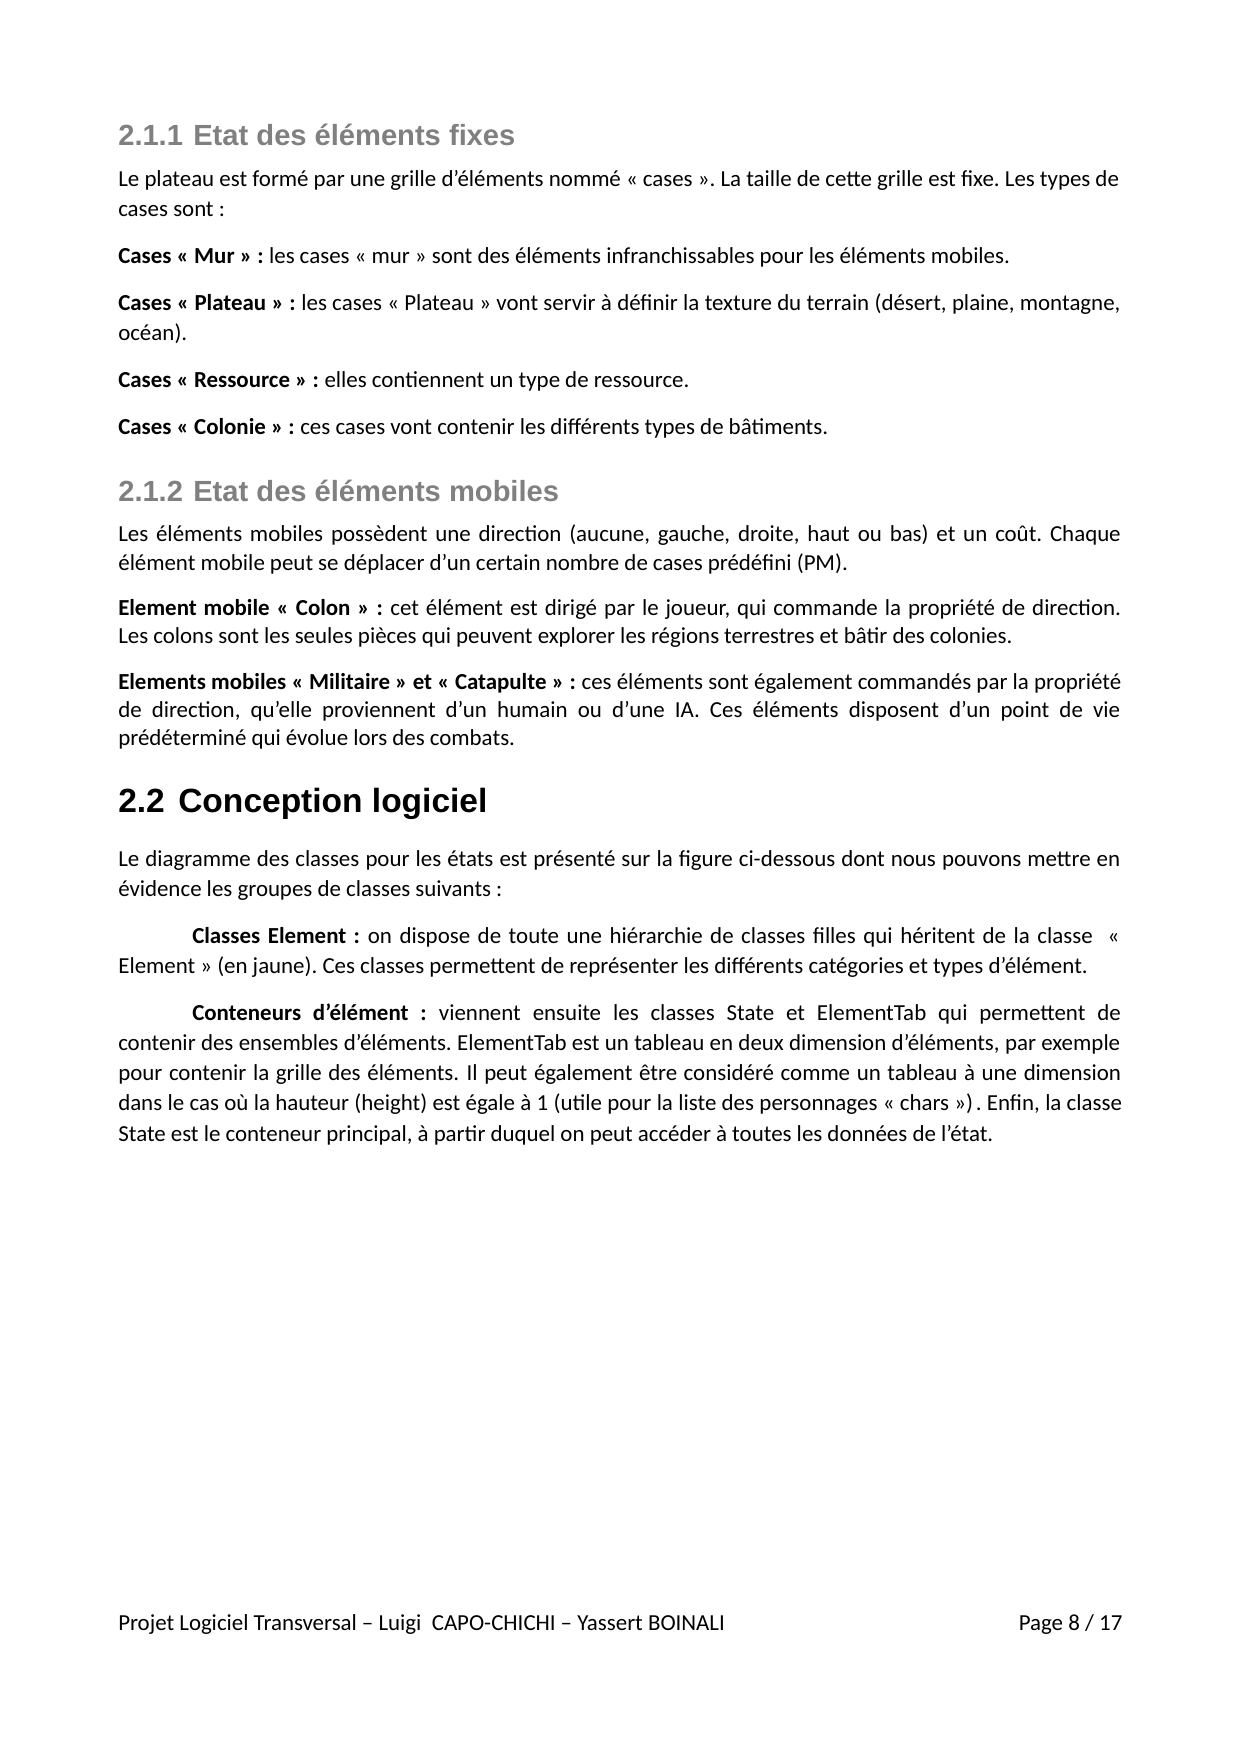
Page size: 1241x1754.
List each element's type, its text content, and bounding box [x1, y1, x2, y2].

text Le diagramme des classes pour les états est présenté sur la figure ci-dessous dont nous pouvons mettre en évidence les groupes de classes suivants : [118, 844, 1122, 902]
text Cases « Colonie » : ces cases vont contenir les différents types de bâtiments. [118, 412, 1122, 440]
text Les éléments mobiles possèdent une direction (aucune, gauche, droite, haut ou bas) et un coût. Chaque élément mobile peut se déplacer d’un certain nombre de cases prédéfini (PM). [118, 519, 1122, 576]
text Classes Element : on dispose de toute une hiérarchie de classes filles qui héritent de la classe « Element » (en jaune). Ces classes permettent de représenter les différents catégories et types d’élément. [118, 921, 1122, 979]
text Cases « Ressource » : elles contiennent un type de ressource. [118, 365, 1122, 393]
subtitle Conception logiciel [118, 781, 1122, 820]
subtitle Etat des éléments mobiles [118, 473, 1122, 507]
text Elements mobiles « Militaire » et « Catapulte » : ces éléments sont également commandés par la propriété de direction, qu’elle proviennent d’un humain ou d’une IA. Ces éléments disposent d’un point de vie prédéterminé qui évolue lors des combats. [118, 667, 1122, 751]
text Conteneurs d’élément : viennent ensuite les classes State et ElementTab qui permettent de contenir des ensembles d’éléments. ElementTab est un tableau en deux dimension d’éléments, par exemple pour contenir la grille des éléments. Il peut également être considéré comme un tableau à une dimension dans le cas où la hauteur (height) est égale à 1 (utile pour la liste des personnages « chars »). Enfin, la classe State est le conteneur principal, à partir duquel on peut accéder à toutes les données de l’état. [118, 998, 1122, 1147]
text Le plateau est formé par une grille d’éléments nommé « cases ». La taille de cette grille est fixe. Les types de cases sont : [118, 164, 1122, 222]
subtitle Etat des éléments fixes [118, 118, 1122, 152]
text Cases « Mur » : les cases « mur » sont des éléments infranchissables pour les éléments mobiles. [118, 241, 1122, 269]
text Cases « Plateau » : les cases « Plateau » vont servir à définir la texture du terrain (désert, plaine, montagne, océan). [118, 288, 1122, 346]
text Element mobile « Colon » : cet élément est dirigé par le joueur, qui commande la propriété de direction. Les colons sont les seules pièces qui peuvent explorer les régions terrestres et bâtir des colonies. [118, 593, 1122, 649]
